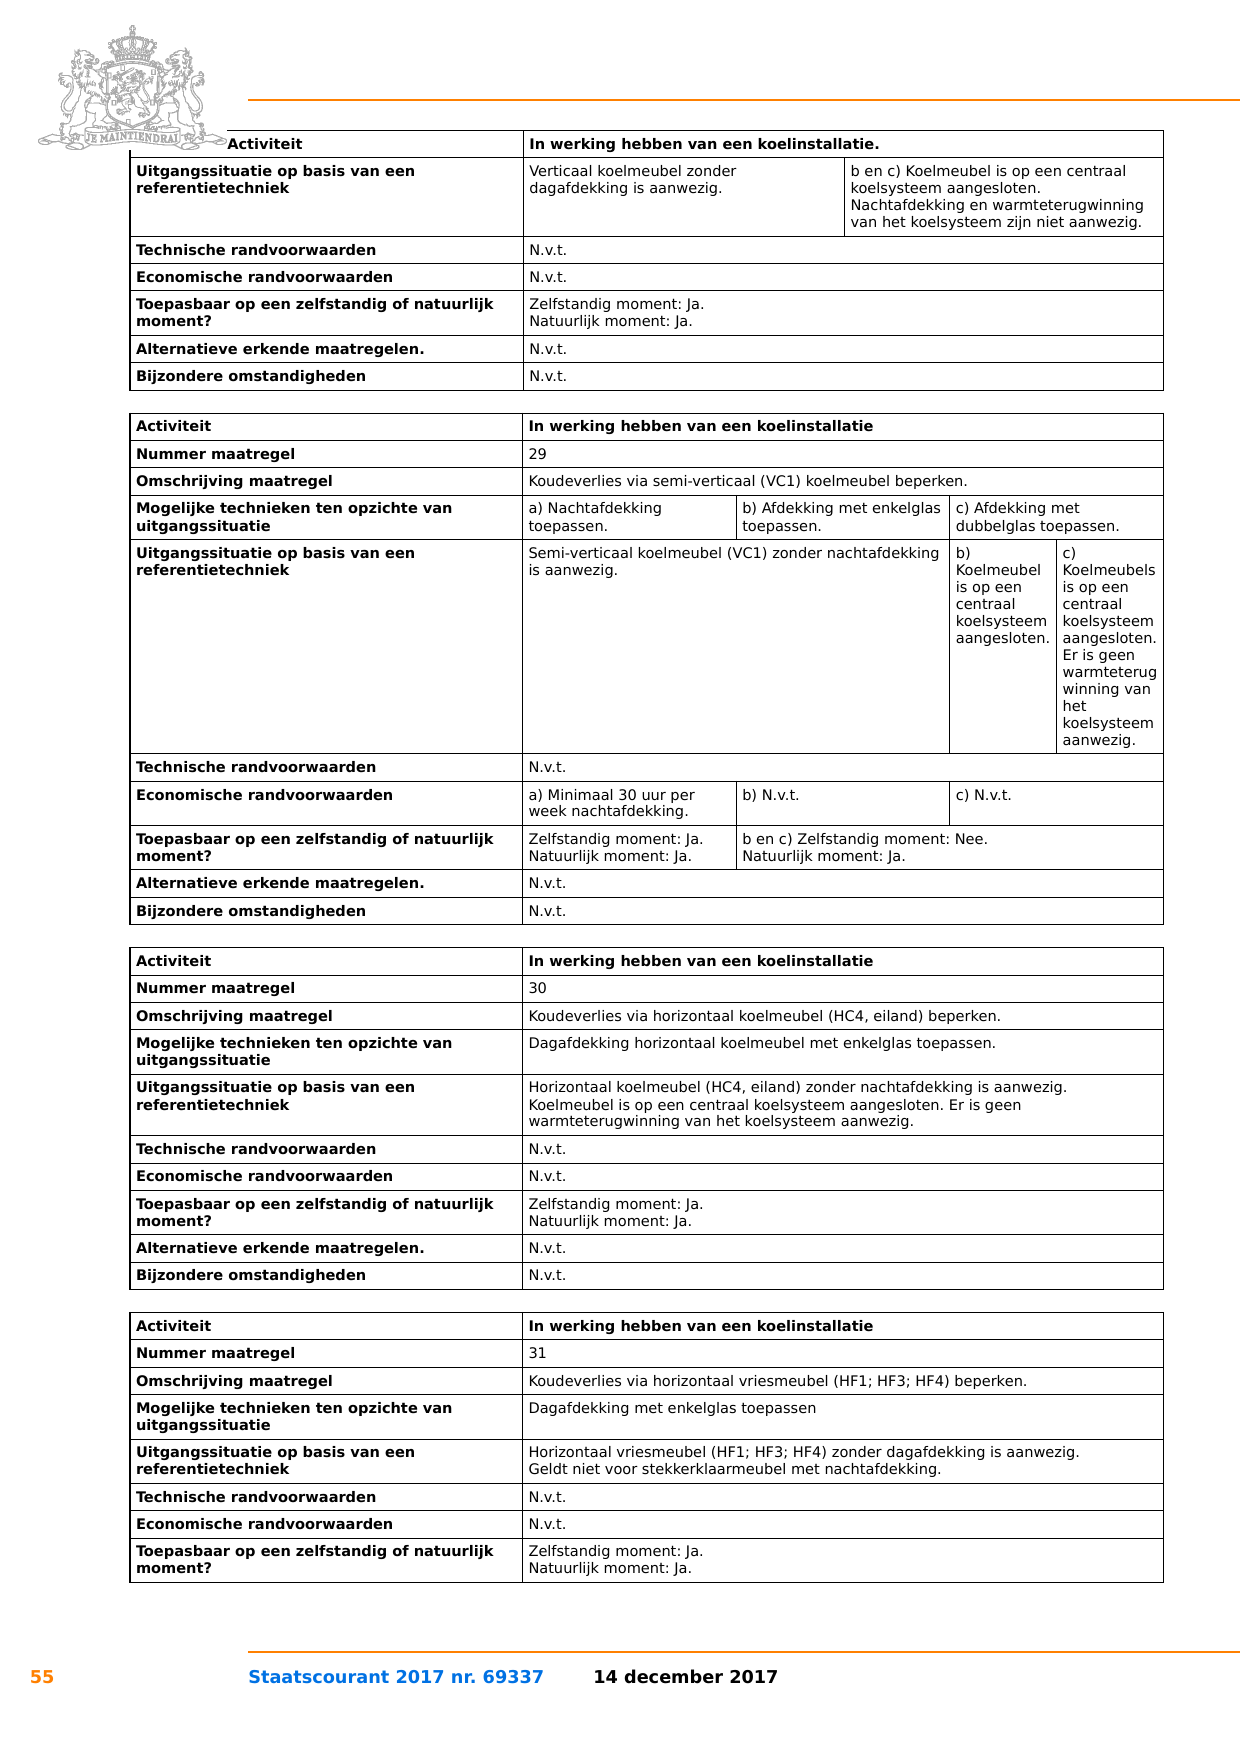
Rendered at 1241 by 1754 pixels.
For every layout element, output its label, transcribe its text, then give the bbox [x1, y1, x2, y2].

table_cell Omschrijving maatregel [131, 468, 522, 495]
table_cell Koudeverlies via horizontaal koelmeubel (HC4, eiland) beperken. [523, 1003, 1163, 1029]
table_cell a) Minimaal 30 uur per week nachtafdekking. [523, 782, 736, 825]
table_cell Uitgangssituatie op basis van een referentietechniek [131, 1075, 522, 1135]
table_header In werking hebben van een koelinstallatie [523, 1313, 1163, 1339]
table_cell Uitgangssituatie op basis van een referentietechniek [131, 1440, 522, 1483]
table_cell Economische randvoorwaarden [131, 1164, 522, 1190]
table_cell Economische randvoorwaarden [131, 782, 522, 825]
table_cell Toepasbaar op een zelfstandig of natuurlijk moment? [131, 1539, 522, 1582]
table_cell Alternatieve erkende maatregelen. [131, 336, 523, 362]
table_header Activiteit [131, 131, 523, 157]
table_cell N.v.t. [523, 1164, 1163, 1190]
table_cell Bijzondere omstandigheden [131, 1263, 522, 1289]
table_header In werking hebben van een koelinstallatie. [524, 131, 1163, 157]
picture [38, 25, 227, 150]
table_header In werking hebben van een koelinstallatie [523, 948, 1163, 974]
table_cell a) Nachtafdekking toepassen. [523, 496, 736, 539]
table_cell Technische randvoorwaarden [131, 1136, 522, 1162]
table_cell Toepasbaar op een zelfstandig of natuurlijk moment? [131, 1191, 522, 1234]
table_cell Nummer maatregel [131, 976, 522, 1002]
table_header Activiteit [131, 1313, 522, 1339]
table_cell Technische randvoorwaarden [131, 1484, 522, 1510]
table_cell c) N.v.t. [950, 782, 1163, 825]
table_cell Technische randvoorwaarden [131, 237, 523, 263]
table_cell N.v.t. [523, 1511, 1163, 1538]
table_cell Zelfstandig moment: Ja. Natuurlijk moment: Ja. [523, 826, 736, 869]
table_cell Bijzondere omstandigheden [131, 363, 523, 389]
table_cell Omschrijving maatregel [131, 1368, 522, 1394]
table_cell c) Koelmeubels is op een centraal koelsysteem aangesloten. Er is geen warmteterugwinning van het koelsysteem aanwezig. [1057, 540, 1163, 753]
table_cell Mogelijke technieken ten opzichte van uitgangssituatie [131, 1030, 522, 1074]
table_cell b) N.v.t. [737, 782, 949, 825]
table_cell 30 [523, 976, 1163, 1002]
table_cell Mogelijke technieken ten opzichte van uitgangssituatie [131, 496, 522, 539]
table_header In werking hebben van een koelinstallatie [523, 414, 1163, 440]
table_cell Bijzondere omstandigheden [131, 898, 522, 924]
table_cell N.v.t. [523, 754, 1163, 781]
table_cell Semi-verticaal koelmeubel (VC1) zonder nachtafdekking is aanwezig. [523, 540, 949, 753]
table_cell Horizontaal vriesmeubel (HF1; HF3; HF4) zonder dagafdekking is aanwezig. Geldt niet voor stekkerklaarmeubel met nachtafdekking. [523, 1440, 1163, 1483]
table_cell Uitgangssituatie op basis van een referentietechniek [131, 540, 522, 753]
table_cell Dagafdekking horizontaal koelmeubel met enkelglas toepassen. [523, 1030, 1163, 1074]
table_cell 31 [523, 1340, 1163, 1367]
table_cell Koudeverlies via horizontaal vriesmeubel (HF1; HF3; HF4) beperken. [523, 1368, 1163, 1394]
table_cell Uitgangssituatie op basis van een referentietechniek [131, 158, 523, 236]
table_cell Nummer maatregel [131, 441, 522, 467]
table_cell Zelfstandig moment: Ja. Natuurlijk moment: Ja. [523, 1539, 1163, 1582]
table_cell Economische randvoorwaarden [131, 1511, 522, 1538]
table_cell 29 [523, 441, 1163, 467]
table_cell Alternatieve erkende maatregelen. [131, 870, 522, 897]
table_cell b) Koelmeubel is op een centraal koelsysteem aangesloten. [950, 540, 1056, 753]
table_cell Omschrijving maatregel [131, 1003, 522, 1029]
table_cell Toepasbaar op een zelfstandig of natuurlijk moment? [131, 291, 523, 335]
table_cell N.v.t. [523, 1235, 1163, 1262]
table_cell N.v.t. [524, 264, 1163, 290]
table_cell Alternatieve erkende maatregelen. [131, 1235, 522, 1262]
table_cell N.v.t. [524, 363, 1163, 389]
table_cell N.v.t. [523, 1136, 1163, 1162]
table_cell N.v.t. [523, 1263, 1163, 1289]
table_cell Mogelijke technieken ten opzichte van uitgangssituatie [131, 1395, 522, 1438]
table_cell Horizontaal koelmeubel (HC4, eiland) zonder nachtafdekking is aanwezig. Koelmeubel is op een centraal koelsysteem aangesloten. Er is geen warmteterugwinning van het koelsysteem aanwezig. [523, 1075, 1163, 1135]
table_cell Zelfstandig moment: Ja. Natuurlijk moment: Ja. [524, 291, 1163, 335]
table_cell Verticaal koelmeubel zonder dagafdekking is aanwezig. [524, 158, 844, 236]
table_cell Koudeverlies via semi-verticaal (VC1) koelmeubel beperken. [523, 468, 1163, 495]
table_cell b en c) Koelmeubel is op een centraal koelsysteem aangesloten. Nachtafdekking en warmteterugwinning van het koelsysteem zijn niet aanwezig. [845, 158, 1163, 236]
table_cell Dagafdekking met enkelglas toepassen [523, 1395, 1163, 1438]
table_cell b) Afdekking met enkelglas toepassen. [737, 496, 949, 539]
table_cell N.v.t. [524, 336, 1163, 362]
table_cell b en c) Zelfstandig moment: Nee. Natuurlijk moment: Ja. [737, 826, 1163, 869]
table_cell N.v.t. [524, 237, 1163, 263]
table_cell Zelfstandig moment: Ja. Natuurlijk moment: Ja. [523, 1191, 1163, 1234]
table_cell Technische randvoorwaarden [131, 754, 522, 781]
table_header Activiteit [131, 948, 522, 974]
table_cell N.v.t. [523, 870, 1163, 897]
table_cell c) Afdekking met dubbelglas toepassen. [950, 496, 1163, 539]
table_cell Economische randvoorwaarden [131, 264, 523, 290]
table_cell N.v.t. [523, 1484, 1163, 1510]
table_cell Toepasbaar op een zelfstandig of natuurlijk moment? [131, 826, 522, 869]
table_header Activiteit [131, 414, 522, 440]
table_cell Nummer maatregel [131, 1340, 522, 1367]
table_cell N.v.t. [523, 898, 1163, 924]
